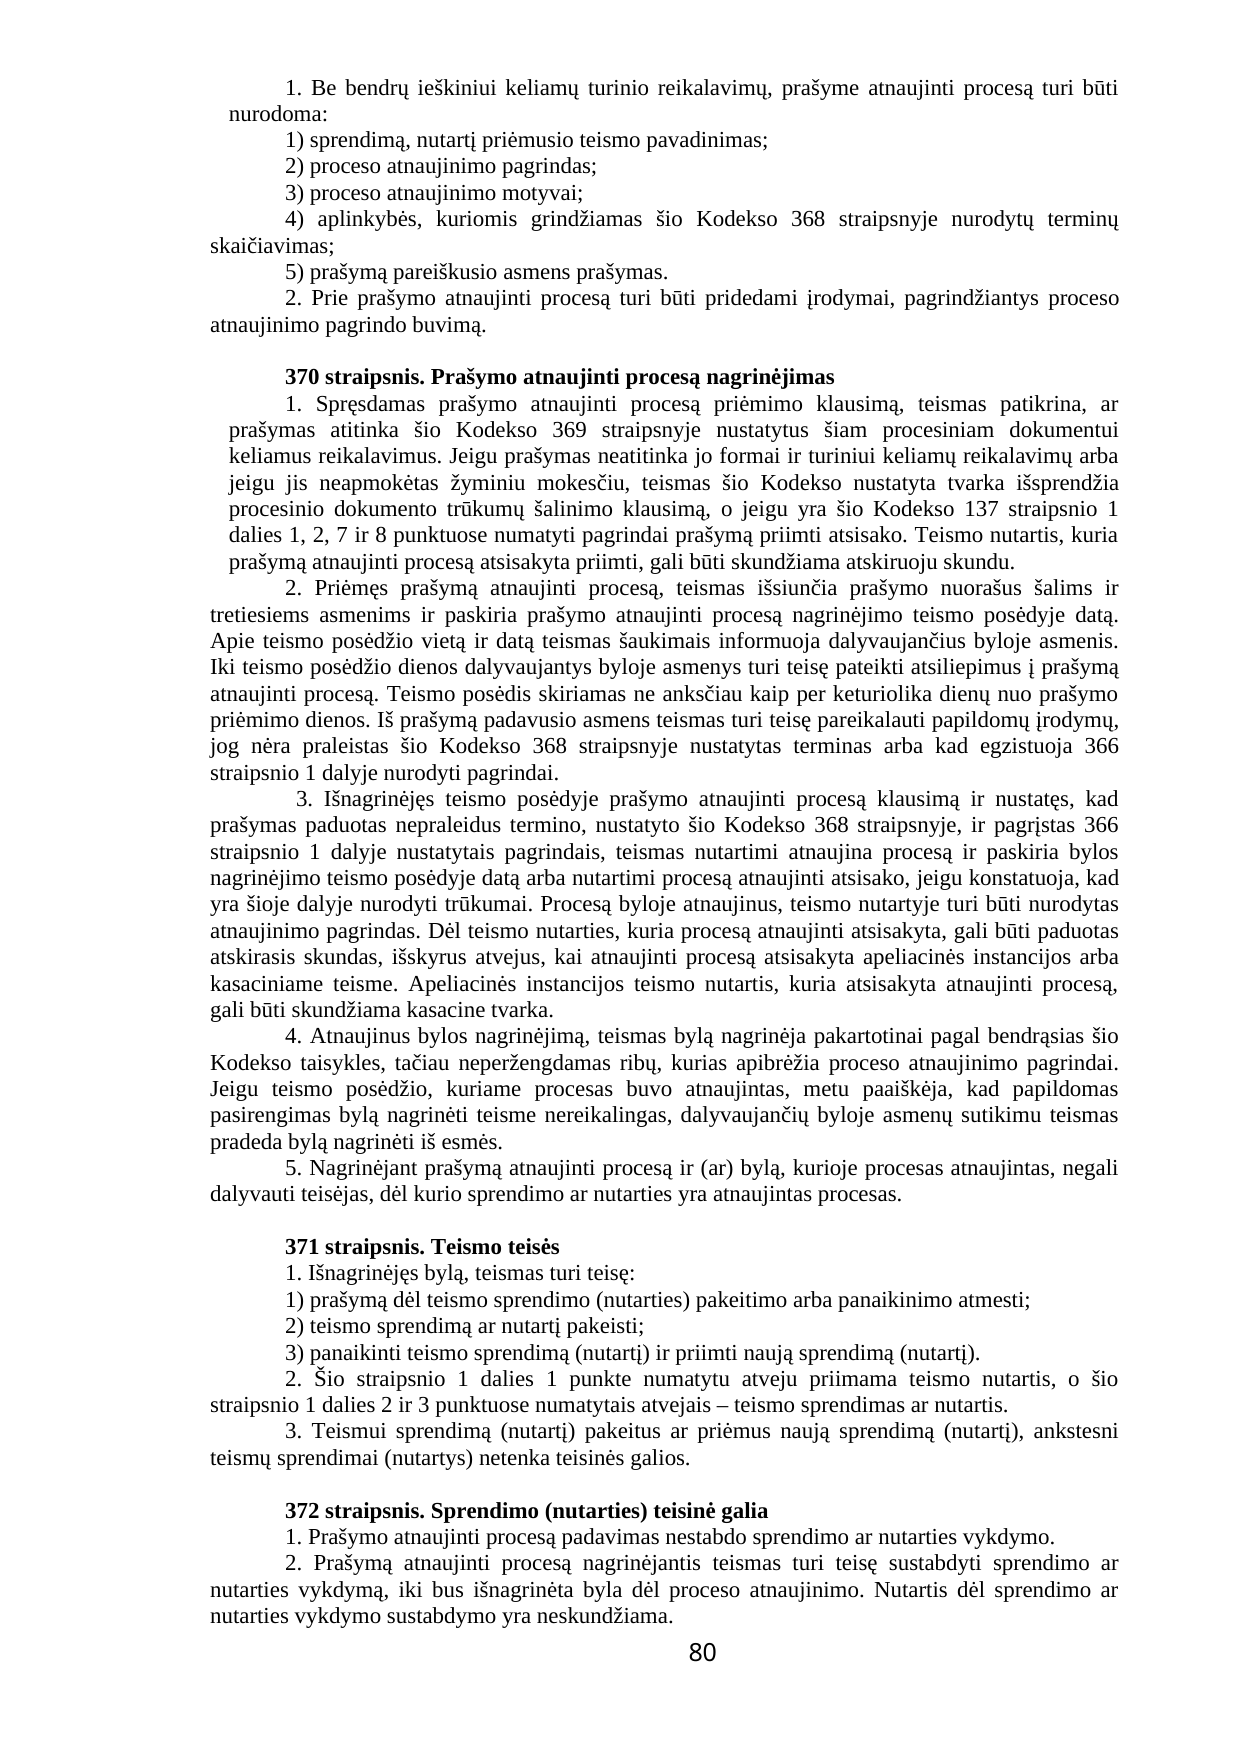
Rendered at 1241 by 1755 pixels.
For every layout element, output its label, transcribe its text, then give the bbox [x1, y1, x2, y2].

text 2) teismo sprendimą ar nutartį pakeisti; [210, 1312, 1120, 1338]
text 2) proceso atnaujinimo pagrindas; [210, 153, 1120, 179]
text 371 straipsnis. Teismo teisės [210, 1233, 1120, 1259]
text 372 straipsnis. Sprendimo (nutarties) teisinė galia [210, 1497, 1120, 1523]
text 3) proceso atnaujinimo motyvai; [210, 179, 1120, 205]
text 4. Atnaujinus bylos nagrinėjimą, teismas bylą nagrinėja pakartotinai pagal bendrąsias šio Kodekso taisykles, tačiau neperžengdamas ribų, kurias apibrėžia proceso atnaujinimo pagrindai. Jeigu teismo posėdžio, kuriame procesas buvo atnaujintas, metu paaiškėja, kad papildomas pasirengimas bylą nagrinėti teisme nereikalingas, dalyvaujančių byloje asmenų sutikimu teismas pradeda bylą nagrinėti iš esmės. [210, 1022, 1120, 1154]
text 1. Išnagrinėjęs bylą, teismas turi teisę: [210, 1259, 1120, 1286]
text 1. Prašymo atnaujinti procesą padavimas nestabdo sprendimo ar nutarties vykdymo. [229, 1523, 1120, 1549]
text 4) aplinkybės, kuriomis grindžiamas šio Kodekso 368 straipsnyje nurodytų terminų skaičiavimas; [210, 205, 1120, 258]
text 1. Be bendrų ieškiniui keliamų turinio reikalavimų, prašyme atnaujinti procesą turi būti nurodoma: [229, 73, 1120, 126]
text 2. Prie prašymo atnaujinti procesą turi būti pridedami įrodymai, pagrindžiantys proceso atnaujinimo pagrindo buvimą. [210, 284, 1120, 337]
text 1) sprendimą, nutartį priėmusio teismo pavadinimas; [210, 126, 1120, 153]
text 1) prašymą dėl teismo sprendimo (nutarties) pakeitimo arba panaikinimo atmesti; [210, 1286, 1120, 1312]
text 1. Spręsdamas prašymo atnaujinti procesą priėmimo klausimą, teismas patikrina, ar prašymas atitinka šio Kodekso 369 straipsnyje nustatytus šiam procesiniam dokumentui keliamus reikalavimus. Jeigu prašymas neatitinka jo formai ir turiniui keliamų reikalavimų arba jeigu jis neapmokėtas žyminiu mokesčiu, teismas šio Kodekso nustatyta tvarka išsprendžia procesinio dokumento trūkumų šalinimo klausimą, o jeigu yra šio Kodekso 137 straipsnio 1 dalies 1, 2, 7 ir 8 punktuose numatyti pagrindai prašymą priimti atsisako. Teismo nutartis, kuria prašymą atnaujinti procesą atsisakyta priimti, gali būti skundžiama atskiruoju skundu. [229, 390, 1120, 574]
text 2. Šio straipsnio 1 dalies 1 punkte numatytu atveju priimama teismo nutartis, o šio straipsnio 1 dalies 2 ir 3 punktuose numatytais atvejais – teismo sprendimas ar nutartis. [210, 1365, 1120, 1418]
text 3. Išnagrinėjęs teismo posėdyje prašymo atnaujinti procesą klausimą ir nustatęs, kad prašymas paduotas nepraleidus termino, nustatyto šio Kodekso 368 straipsnyje, ir pagrįstas 366 straipsnio 1 dalyje nustatytais pagrindais, teismas nutartimi atnaujina procesą ir paskiria bylos nagrinėjimo teismo posėdyje datą arba nutartimi procesą atnaujinti atsisako, jeigu konstatuoja, kad yra šioje dalyje nurodyti trūkumai. Procesą byloje atnaujinus, teismo nutartyje turi būti nurodytas atnaujinimo pagrindas. Dėl teismo nutarties, kuria procesą atnaujinti atsisakyta, gali būti paduotas atskirasis skundas, išskyrus atvejus, kai atnaujinti procesą atsisakyta apeliacinės instancijos arba kasaciniame teisme. Apeliacinės instancijos teismo nutartis, kuria atsisakyta atnaujinti procesą, gali būti skundžiama kasacine tvarka. [210, 785, 1120, 1022]
text 2. Prašymą atnaujinti procesą nagrinėjantis teismas turi teisę sustabdyti sprendimo ar nutarties vykdymą, iki bus išnagrinėta byla dėl proceso atnaujinimo. Nutartis dėl sprendimo ar nutarties vykdymo sustabdymo yra neskundžiama. [210, 1549, 1120, 1628]
text 5. Nagrinėjant prašymą atnaujinti procesą ir (ar) bylą, kurioje procesas atnaujintas, negali dalyvauti teisėjas, dėl kurio sprendimo ar nutarties yra atnaujintas procesas. [210, 1154, 1120, 1207]
text 2. Priėmęs prašymą atnaujinti procesą, teismas išsiunčia prašymo nuorašus šalims ir tretiesiems asmenims ir paskiria prašymo atnaujinti procesą nagrinėjimo teismo posėdyje datą. Apie teismo posėdžio vietą ir datą teismas šaukimais informuoja dalyvaujančius byloje asmenis. Iki teismo posėdžio dienos dalyvaujantys byloje asmenys turi teisę pateikti atsiliepimus į prašymą atnaujinti procesą. Teismo posėdis skiriamas ne anksčiau kaip per keturiolika dienų nuo prašymo priėmimo dienos. Iš prašymą padavusio asmens teismas turi teisę pareikalauti papildomų įrodymų, jog nėra praleistas šio Kodekso 368 straipsnyje nustatytas terminas arba kad egzistuoja 366 straipsnio 1 dalyje nurodyti pagrindai. [210, 574, 1120, 785]
text 3. Teismui sprendimą (nutartį) pakeitus ar priėmus naują sprendimą (nutartį), ankstesni teismų sprendimai (nutartys) netenka teisinės galios. [210, 1418, 1120, 1470]
text 3) panaikinti teismo sprendimą (nutartį) ir priimti naują sprendimą (nutartį). [210, 1338, 1120, 1365]
text 370 straipsnis. Prašymo atnaujinti procesą nagrinėjimas [210, 363, 1120, 390]
text 5) prašymą pareiškusio asmens prašymas. [210, 258, 1120, 284]
